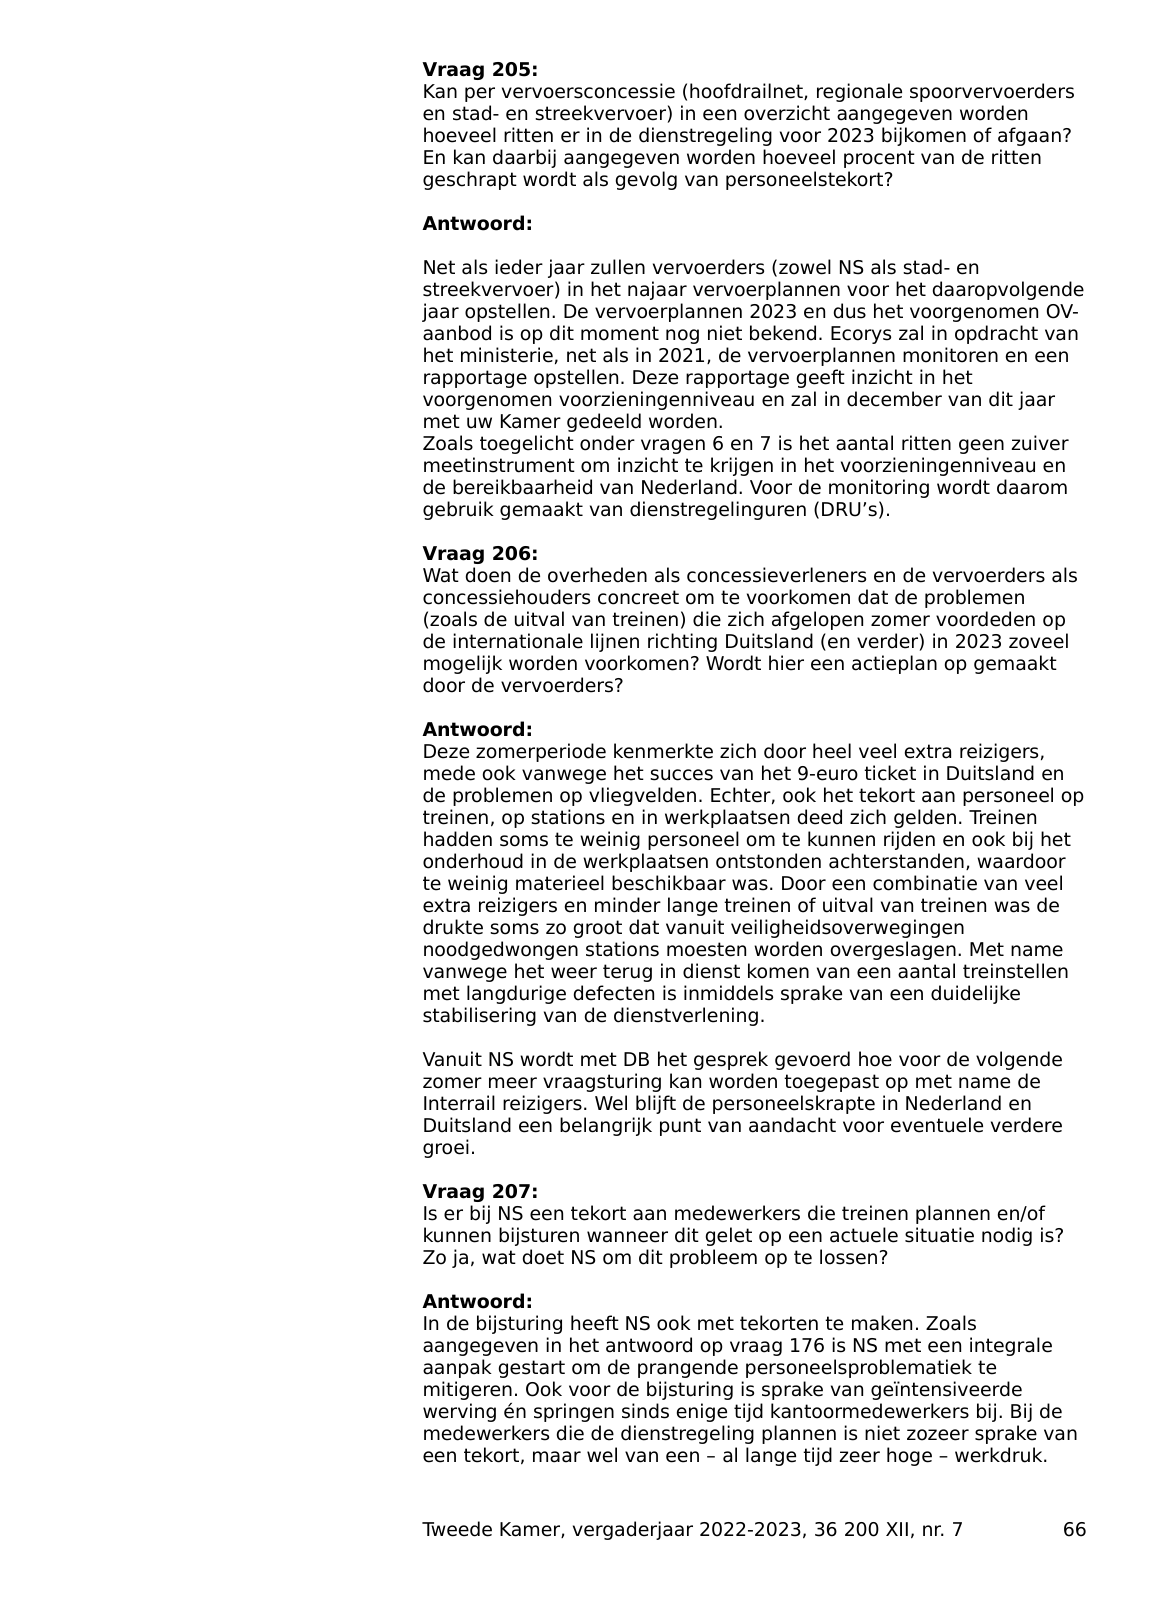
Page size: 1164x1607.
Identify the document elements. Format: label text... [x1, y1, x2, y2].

text Deze zomerperiode kenmerkte zich door heel veel extra reizigers, mede ook vanwege het succes van het 9-euro ticket in Duitsland en de problemen op vliegvelden. Echter, ook het tekort aan personeel op treinen, op stations en in werkplaatsen deed zich gelden. Treinen hadden soms te weinig personeel om te kunnen rijden en ook bij het onderhoud in de werkplaatsen ontstonden achterstanden, waardoor te weinig materieel beschikbaar was. Door een combinatie van veel extra reizigers en minder lange treinen of uitval van treinen was de drukte soms zo groot dat vanuit veiligheidsoverwegingen noodgedwongen stations moesten worden overgeslagen. Met name vanwege het weer terug in dienst komen van een aantal treinstellen met langdurige defecten is inmiddels sprake van een duidelijke stabilisering van de dienstverlening. [422, 741, 1087, 1027]
subtitle Antwoord: [422, 213, 1087, 235]
subtitle Vraag 205: [422, 59, 1087, 81]
text Wat doen de overheden als concessieverleners en de vervoerders als concessiehouders concreet om te voorkomen dat de problemen (zoals de uitval van treinen) die zich afgelopen zomer voordeden op de internationale lijnen richting Duitsland (en verder) in 2023 zoveel mogelijk worden voorkomen? Wordt hier een actieplan op gemaakt door de vervoerders? [422, 565, 1087, 697]
subtitle Antwoord: [422, 719, 1087, 741]
subtitle Antwoord: [422, 1291, 1087, 1313]
text In de bijsturing heeft NS ook met tekorten te maken. Zoals aangegeven in het antwoord op vraag 176 is NS met een integrale aanpak gestart om de prangende personeelsproblematiek te mitigeren. Ook voor de bijsturing is sprake van geïntensiveerde werving én springen sinds enige tijd kantoormedewerkers bij. Bij de medewerkers die de dienstregeling plannen is niet zozeer sprake van een tekort, maar wel van een – al lange tijd zeer hoge – werkdruk. [422, 1313, 1087, 1467]
subtitle Vraag 207: [422, 1181, 1087, 1203]
text Net als ieder jaar zullen vervoerders (zowel NS als stad- en streekvervoer) in het najaar vervoerplannen voor het daaropvolgende jaar opstellen. De vervoerplannen 2023 en dus het voorgenomen OV-aanbod is op dit moment nog niet bekend. Ecorys zal in opdracht van het ministerie, net als in 2021, de vervoerplannen monitoren en een rapportage opstellen. Deze rapportage geeft inzicht in het voorgenomen voorzieningenniveau en zal in december van dit jaar met uw Kamer gedeeld worden. [422, 257, 1087, 433]
text Kan per vervoersconcessie (hoofdrailnet, regionale spoorvervoerders en stad- en streekvervoer) in een overzicht aangegeven worden hoeveel ritten er in de dienstregeling voor 2023 bijkomen of afgaan? En kan daarbij aangegeven worden hoeveel procent van de ritten geschrapt wordt als gevolg van personeelstekort? [422, 81, 1087, 191]
text Is er bij NS een tekort aan medewerkers die treinen plannen en/of kunnen bijsturen wanneer dit gelet op een actuele situatie nodig is? Zo ja, wat doet NS om dit probleem op te lossen? [422, 1203, 1087, 1269]
text Zoals toegelicht onder vragen 6 en 7 is het aantal ritten geen zuiver meetinstrument om inzicht te krijgen in het voorzieningenniveau en de bereikbaarheid van Nederland. Voor de monitoring wordt daarom gebruik gemaakt van dienstregelinguren (DRU’s). [422, 433, 1087, 521]
text Vanuit NS wordt met DB het gesprek gevoerd hoe voor de volgende zomer meer vraagsturing kan worden toegepast op met name de Interrail reizigers. Wel blijft de personeelskrapte in Nederland en Duitsland een belangrijk punt van aandacht voor eventuele verdere groei. [422, 1049, 1087, 1159]
subtitle Vraag 206: [422, 543, 1087, 565]
